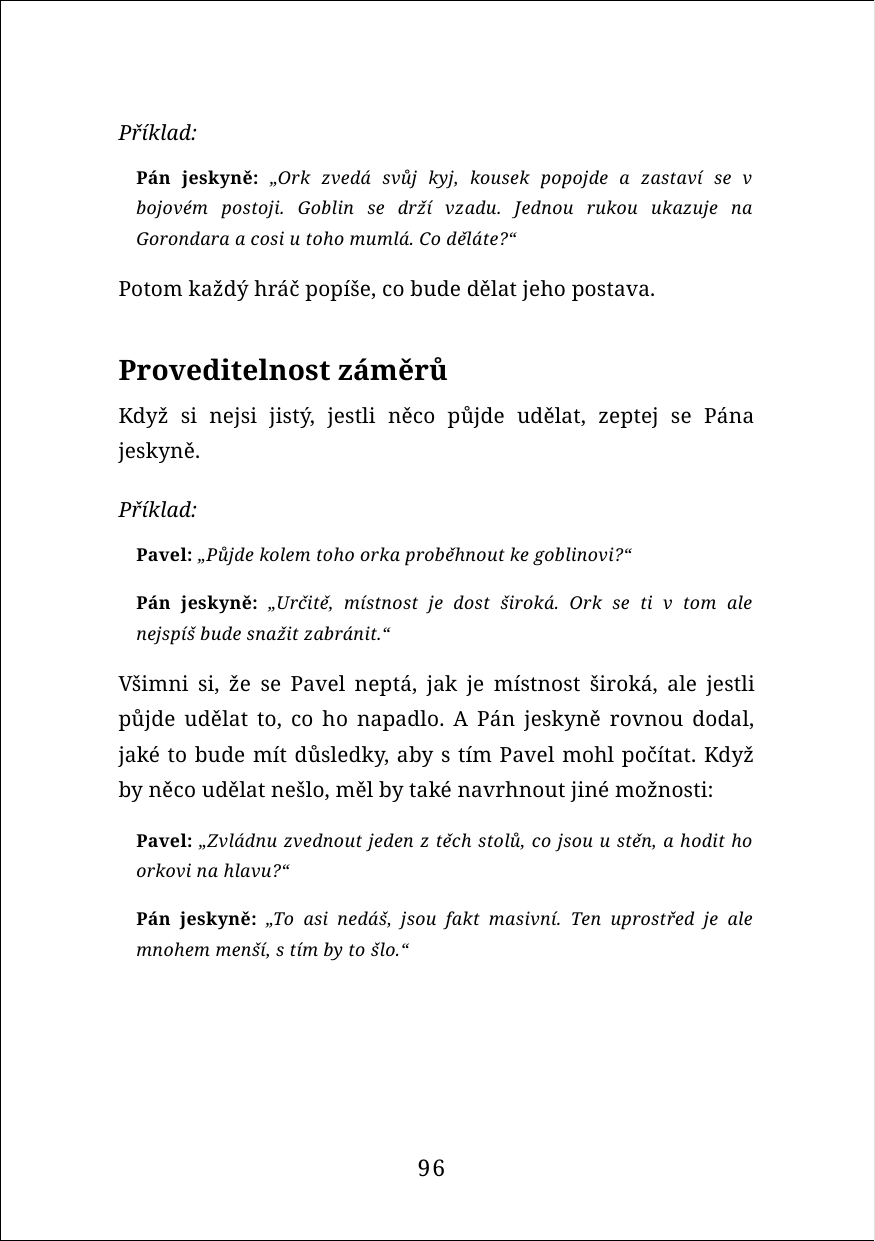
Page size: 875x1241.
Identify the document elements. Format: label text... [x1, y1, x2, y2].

subtitle Proveditelnost záměrů [118, 351, 756, 389]
text Všimni si, že se Pavel neptá, jak je místnost široká, ale jestli půjde udělat to, co ho napadlo. A Pán jeskyně rovnou dodal, jaké to bude mít důsledky, aby s tím Pavel mohl počítat. Když by něco udělat nešlo, měl by také navrhnout jiné možnosti: [118, 669, 756, 804]
text Pán jeskyně: „Určitě, místnost je dost široká. Ork se ti v tom ale nejspíš bude snažit zabránit.“ [136, 591, 756, 645]
text Když si nejsi jistý, jestli něco půjde udělat, zeptej se Pána jeskyně. [118, 401, 756, 465]
text Pavel: „Zvládnu zvednout jeden z těch stolů, co jsou u stěn, a hodit ho orkovi na hlavu?“ [136, 829, 756, 883]
text Pán jeskyně: „Ork zvedá svůj kyj, kousek popojde a zastaví se v bojovém postoji. Goblin se drží vzadu. Jednou rukou ukazuje na Gorondara a cosi u toho mumlá. Co děláte?“ [136, 166, 756, 250]
text Pavel: „Půjde kolem toho orka proběhnout ke goblinovi?“ [136, 543, 756, 567]
text Pán jeskyně: „To asi nedáš, jsou fakt masivní. Ten uprostřed je ale mnohem menší, s tím by to šlo.“ [136, 907, 756, 961]
text Příklad: [118, 496, 756, 524]
text Příklad: [118, 118, 756, 147]
text Potom každý hráč popíše, co bude dělat jeho postava. [118, 274, 756, 302]
